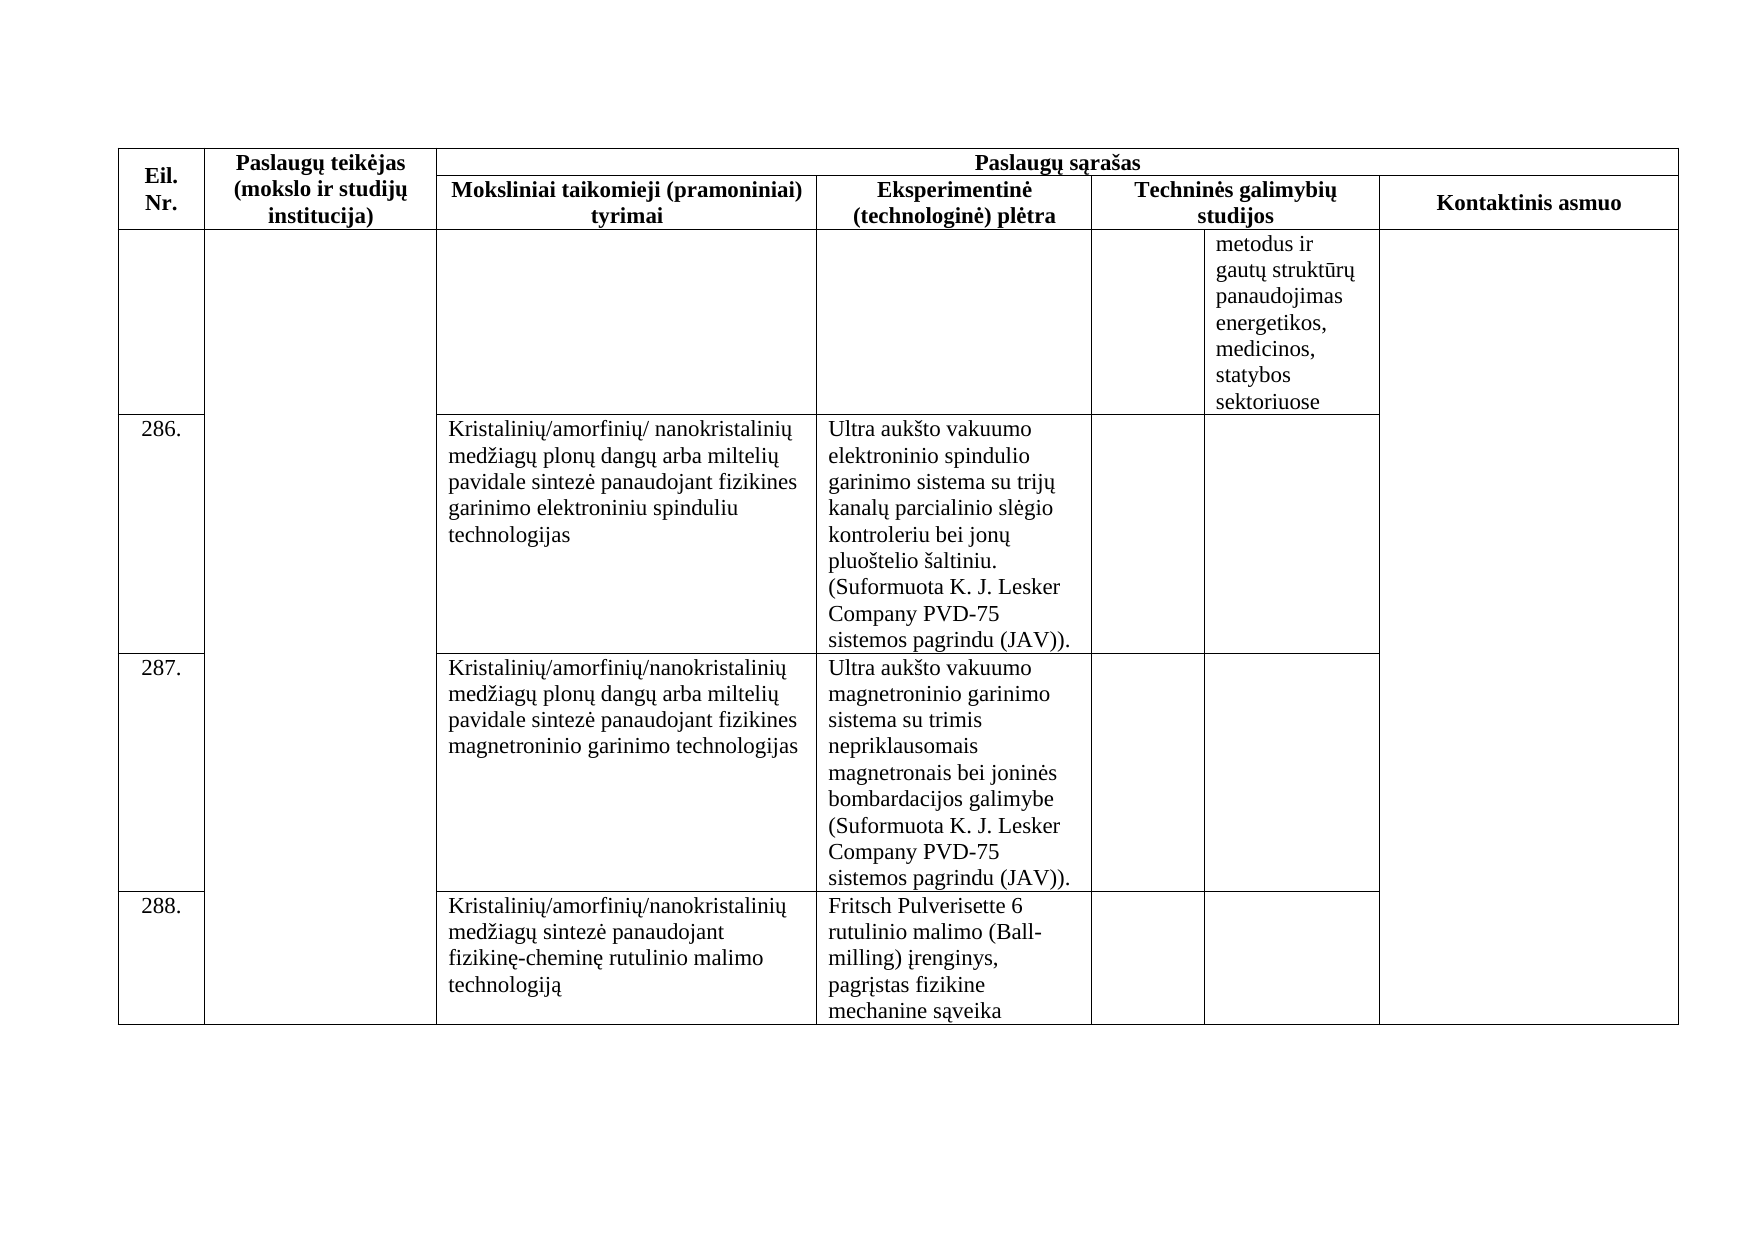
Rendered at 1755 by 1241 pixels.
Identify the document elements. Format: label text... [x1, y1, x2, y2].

table_cell Eksperimentinė (technologinė) plėtra [817, 176, 1091, 229]
table_cell Techninės galimybių studijos [1092, 176, 1379, 229]
table_header Paslaugų teikėjas (mokslo ir studijų institucija) [205, 149, 436, 229]
table_cell [1205, 415, 1379, 652]
table_cell [1092, 230, 1204, 414]
table_cell [1092, 892, 1204, 1023]
table_cell [1205, 654, 1379, 891]
table_cell Kontaktinis asmuo [1380, 176, 1678, 229]
table_cell Kristalinių/amorfinių/nanokristalinių medžiagų sintezė panaudojant fizikinę-cheminę rutulinio malimo technologiją [437, 892, 816, 1023]
table_cell [1380, 230, 1678, 1023]
table_cell 288. [119, 892, 204, 1023]
table_cell 287. [119, 654, 204, 891]
table_cell 286. [119, 415, 204, 652]
table_header Eil. Nr. [119, 149, 204, 229]
table_cell [1092, 654, 1204, 891]
table_cell [1205, 892, 1379, 1023]
table_cell [437, 230, 816, 414]
table_cell [817, 230, 1091, 414]
table_cell Kristalinių/amorfinių/nanokristalinių medžiagų plonų dangų arba miltelių pavidale sintezė panaudojant fizikines magnetroninio garinimo technologijas [437, 654, 816, 891]
table_cell [205, 230, 436, 1023]
table_cell Ultra aukšto vakuumo magnetroninio garinimo sistema su trimis nepriklausomais magnetronais bei joninės bombardacijos galimybe (Suformuota K. J. Lesker Company PVD-75 sistemos pagrindu (JAV)). [817, 654, 1091, 891]
table_cell Ultra aukšto vakuumo elektroninio spindulio garinimo sistema su trijų kanalų parcialinio slėgio kontroleriu bei jonų pluoštelio šaltiniu. (Suformuota K. J. Lesker Company PVD-75 sistemos pagrindu (JAV)). [817, 415, 1091, 652]
table_cell Fritsch Pulverisette 6 rutulinio malimo (Ball-milling) įrenginys, pagrįstas fizikine mechanine sąveika [817, 892, 1091, 1023]
table_cell [1092, 415, 1204, 652]
table_cell metodus ir gautų struktūrų panaudojimas energetikos, medicinos, statybos sektoriuose [1205, 230, 1379, 414]
table_header Paslaugų sąrašas [437, 149, 1678, 175]
table_cell Moksliniai taikomieji (pramoniniai) tyrimai [437, 176, 816, 229]
table_cell [119, 230, 204, 414]
table_cell Kristalinių/amorfinių/ nanokristalinių medžiagų plonų dangų arba miltelių pavidale sintezė panaudojant fizikines garinimo elektroniniu spinduliu technologijas [437, 415, 816, 652]
